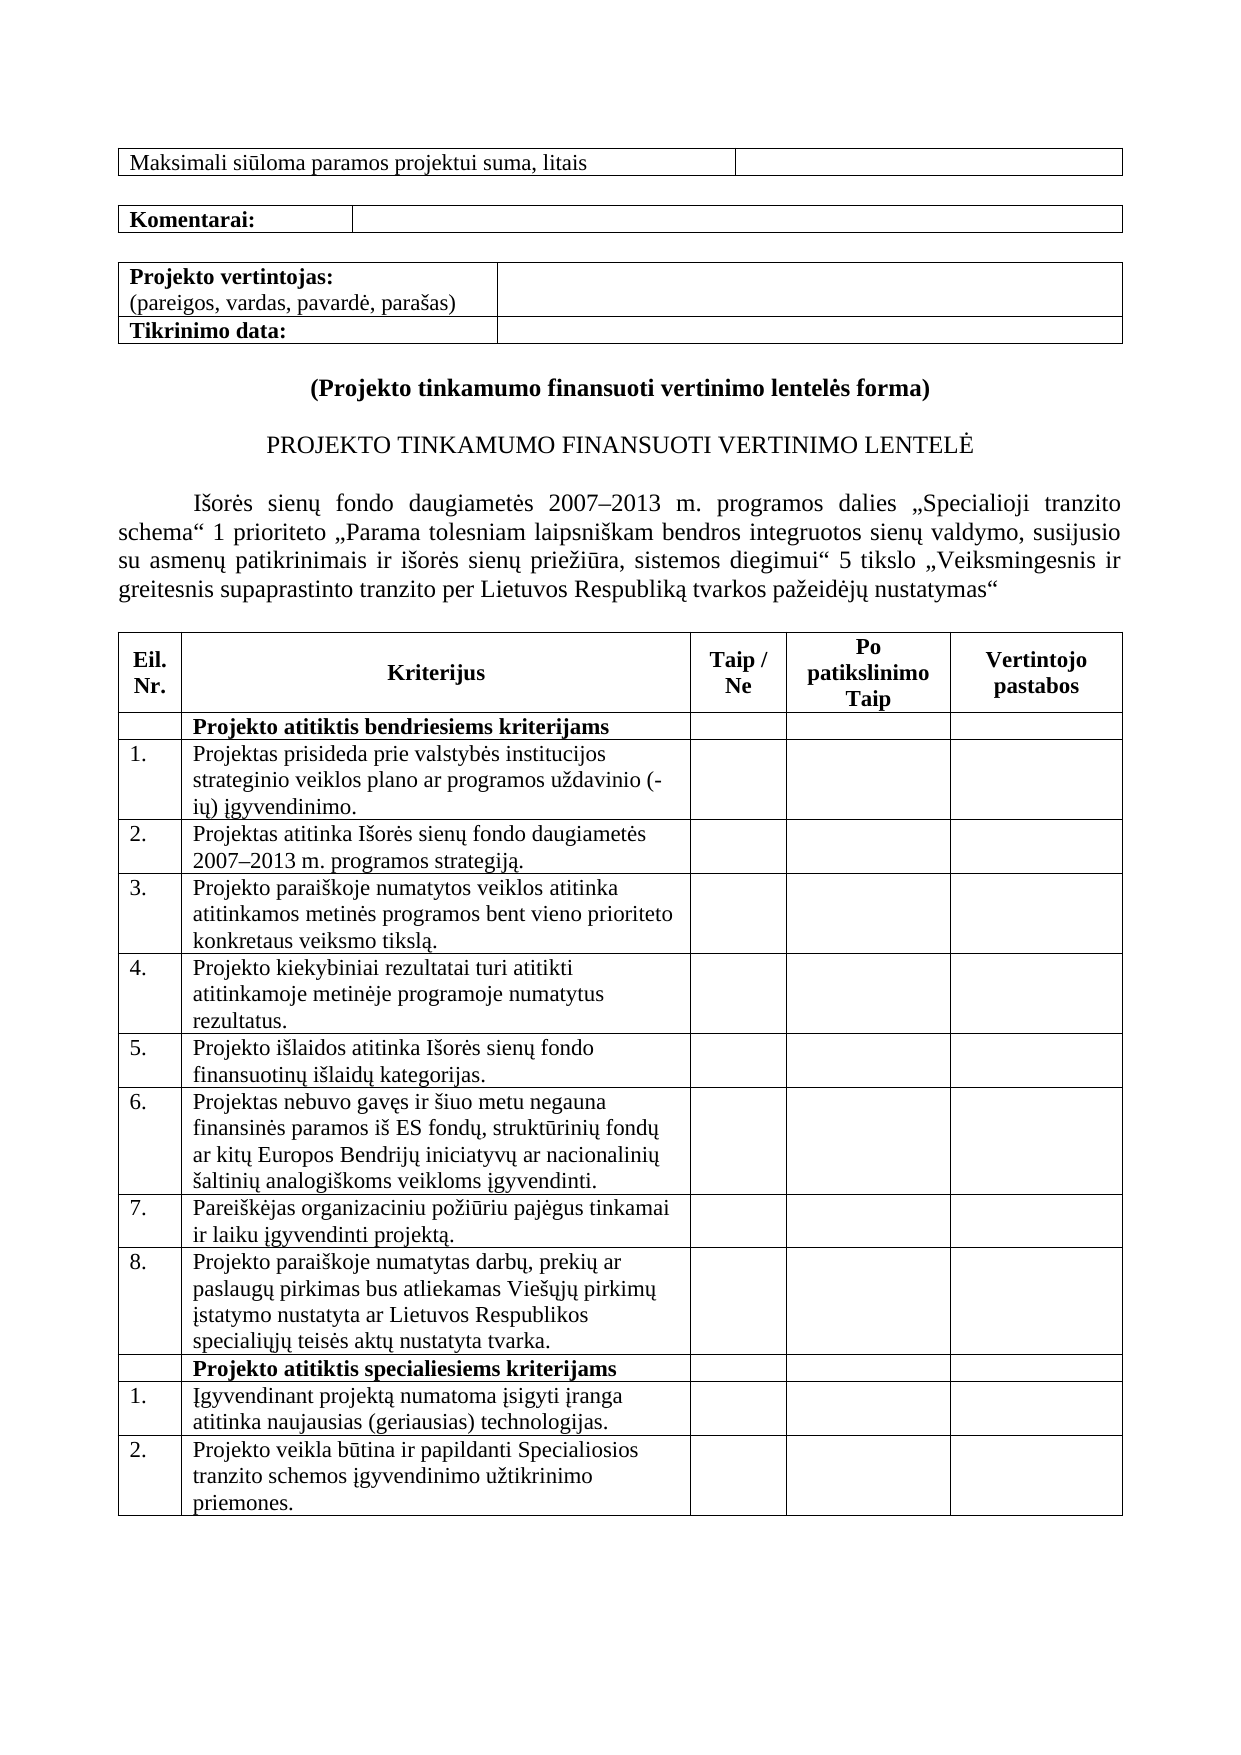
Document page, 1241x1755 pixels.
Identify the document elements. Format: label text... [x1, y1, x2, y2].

text Išorės sienų fondo daugiametės 2007–2013 m. programos dalies „Specialioji tranzito schema“ 1 prioriteto „Parama tolesniam laipsniškam bendros integruotos sienų valdymo, susijusio su asmenų patikrinimais ir išorės sienų priežiūra, sistemos diegimui“ 5 tikslo „Veiksmingesnis ir greitesnis supaprastinto tranzito per Lietuvos Respubliką tvarkos pažeidėjų nustatymas“ [118, 488, 1122, 603]
table_cell [119, 713, 181, 739]
table_cell [691, 954, 786, 1033]
table_cell Projekto išlaidos atitinka Išorės sienų fondo finansuotinų išlaidų kategorijas. [182, 1034, 690, 1087]
table_header Komentarai: [119, 206, 352, 232]
table_cell 3. [119, 874, 181, 953]
table_cell Projekto veikla būtina ir papildanti Specialiosios tranzito schemos įgyvendinimo užtikrinimo priemones. [182, 1436, 690, 1515]
table_cell [951, 1355, 1122, 1381]
table_cell [787, 874, 950, 953]
text PROJEKTO TINKAMUMO FINANSUOTI VERTINIMO LENTELĖ [118, 430, 1122, 459]
table_cell [691, 1195, 786, 1247]
table_cell Projektas atitinka Išorės sienų fondo daugiametės 2007–2013 m. programos strategiją. [182, 820, 690, 873]
table_header Eil. Nr. [119, 633, 181, 712]
table_cell [787, 1248, 950, 1354]
table_cell 1. [119, 740, 181, 819]
table_cell [951, 1436, 1122, 1515]
table_cell Projektas prisideda prie valstybės institucijos strateginio veiklos plano ar programos uždavinio (-ių) įgyvendinimo. [182, 740, 690, 819]
table_header Taip / Ne [691, 633, 786, 712]
table_cell [787, 1088, 950, 1193]
table_cell [951, 1195, 1122, 1247]
table_cell [951, 954, 1122, 1033]
table_cell [787, 1355, 950, 1381]
table_cell [787, 713, 950, 739]
table_cell [787, 1195, 950, 1247]
table_cell [736, 149, 1122, 175]
table_cell 6. [119, 1088, 181, 1193]
table_cell [691, 713, 786, 739]
table_cell [951, 740, 1122, 819]
table_cell [691, 1248, 786, 1354]
table_cell [951, 713, 1122, 739]
table_cell Projektas nebuvo gavęs ir šiuo metu negauna finansinės paramos iš ES fondų, struktūrinių fondų ar kitų Europos Bendrijų iniciatyvų ar nacionalinių šaltinių analogiškoms veikloms įgyvendinti. [182, 1088, 690, 1193]
table_cell 7. [119, 1195, 181, 1247]
table_cell Projekto kiekybiniai rezultatai turi atitikti atitinkamoje metinėje programoje numatytus rezultatus. [182, 954, 690, 1033]
table_cell 2. [119, 1436, 181, 1515]
table_cell [787, 1034, 950, 1087]
table_cell [951, 1248, 1122, 1354]
table_cell Projekto paraiškoje numatytas darbų, prekių ar paslaugų pirkimas bus atliekamas Viešųjų pirkimų įstatymo nustatyta ar Lietuvos Respublikos specialiųjų teisės aktų nustatyta tvarka. [182, 1248, 690, 1354]
table_cell [691, 1436, 786, 1515]
table_cell [951, 820, 1122, 873]
table_cell [691, 1355, 786, 1381]
table_header [353, 206, 1122, 232]
table_cell [691, 1088, 786, 1193]
table_cell [787, 1436, 950, 1515]
table_cell Tikrinimo data: [119, 317, 497, 343]
table_cell Įgyvendinant projektą numatoma įsigyti įranga atitinka naujausias (geriausias) technologijas. [182, 1382, 690, 1435]
table_cell [787, 954, 950, 1033]
table_cell 5. [119, 1034, 181, 1087]
table_cell [787, 740, 950, 819]
table_cell [691, 820, 786, 873]
table_header Projekto vertintojas: (pareigos, vardas, pavardė, parašas) [119, 263, 497, 316]
table_cell [691, 740, 786, 819]
table_cell [691, 1034, 786, 1087]
table_header [498, 263, 1122, 316]
table_cell Projekto atitiktis bendriesiems kriterijams [182, 713, 690, 739]
table_cell 2. [119, 820, 181, 873]
table_cell Pareiškėjas organizaciniu požiūriu pajėgus tinkamai ir laiku įgyvendinti projektą. [182, 1195, 690, 1247]
table_cell [691, 874, 786, 953]
table_header Kriterijus [182, 633, 690, 712]
table_cell [951, 1382, 1122, 1435]
table_cell [691, 1382, 786, 1435]
table_cell Projekto paraiškoje numatytos veiklos atitinka atitinkamos metinės programos bent vieno prioriteto konkretaus veiksmo tikslą. [182, 874, 690, 953]
table_cell 8. [119, 1248, 181, 1354]
table_cell [787, 820, 950, 873]
table_cell [119, 1355, 181, 1381]
table_cell Projekto atitiktis specialiesiems kriterijams [182, 1355, 690, 1381]
table_header Vertintojo pastabos [951, 633, 1122, 712]
table_cell [787, 1382, 950, 1435]
table_cell [498, 317, 1122, 343]
table_header Po patikslinimo Taip [787, 633, 950, 712]
table_cell [951, 1088, 1122, 1193]
table_cell Maksimali siūloma paramos projektui suma, litais [119, 149, 735, 175]
table_cell [951, 1034, 1122, 1087]
table_cell 1. [119, 1382, 181, 1435]
table_cell [951, 874, 1122, 953]
table_cell 4. [119, 954, 181, 1033]
text (Projekto tinkamumo finansuoti vertinimo lentelės forma) [118, 373, 1122, 402]
